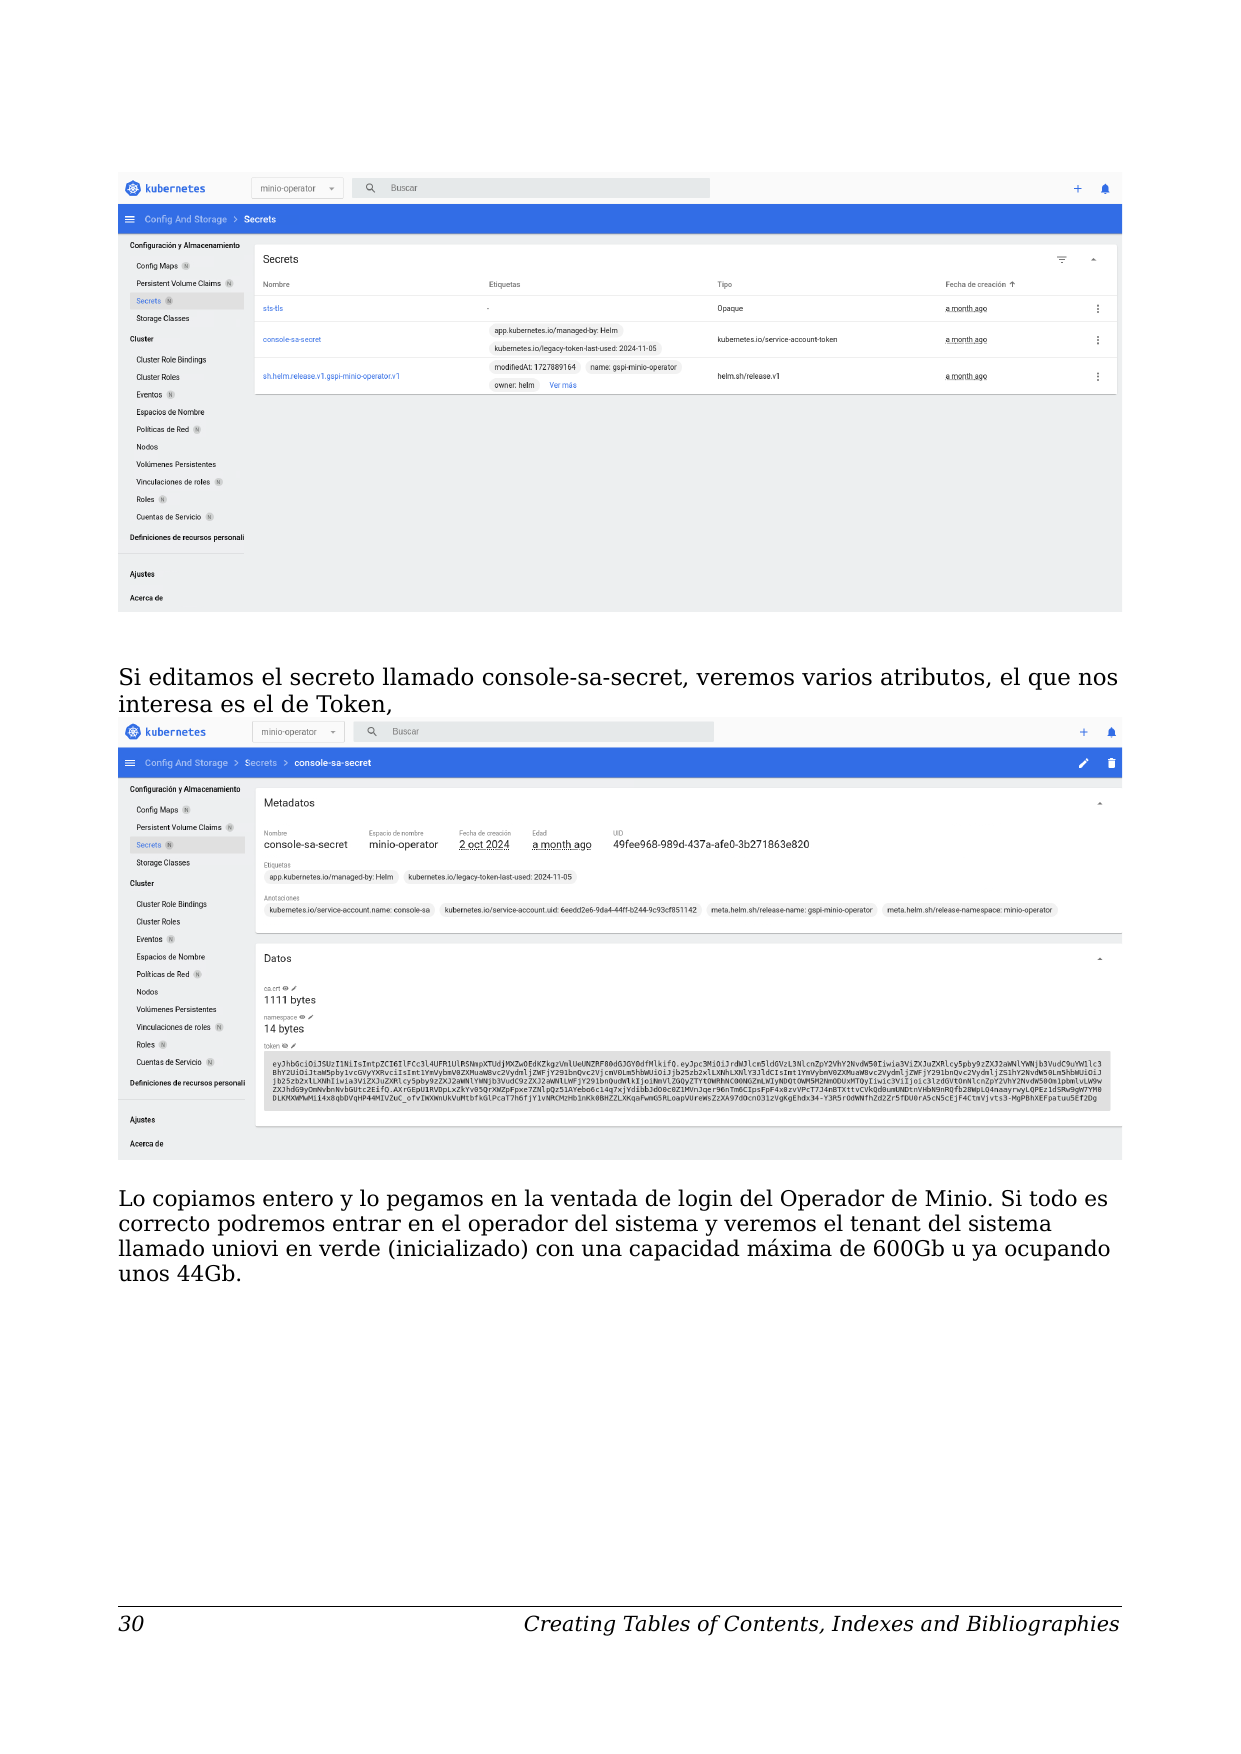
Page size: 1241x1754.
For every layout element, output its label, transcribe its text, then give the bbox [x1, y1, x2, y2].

text Lo copiamos entero y lo pegamos en la ventada de login del Operador de Minio. Si todo es correcto podremos entrar en el operador del sistema y veremos el tenant del sistema llamado uniovi en verde (inicializado) con una capacidad máxima de 600Gb u ya ocupando unos 44Gb. [118, 1186, 1122, 1287]
picture [118, 172, 1123, 612]
text Si editamos el secreto llamado console-sa-secret, veremos varios atributos, el que nos interesa es el de Token, [118, 638, 1122, 717]
picture [118, 717, 1123, 1160]
